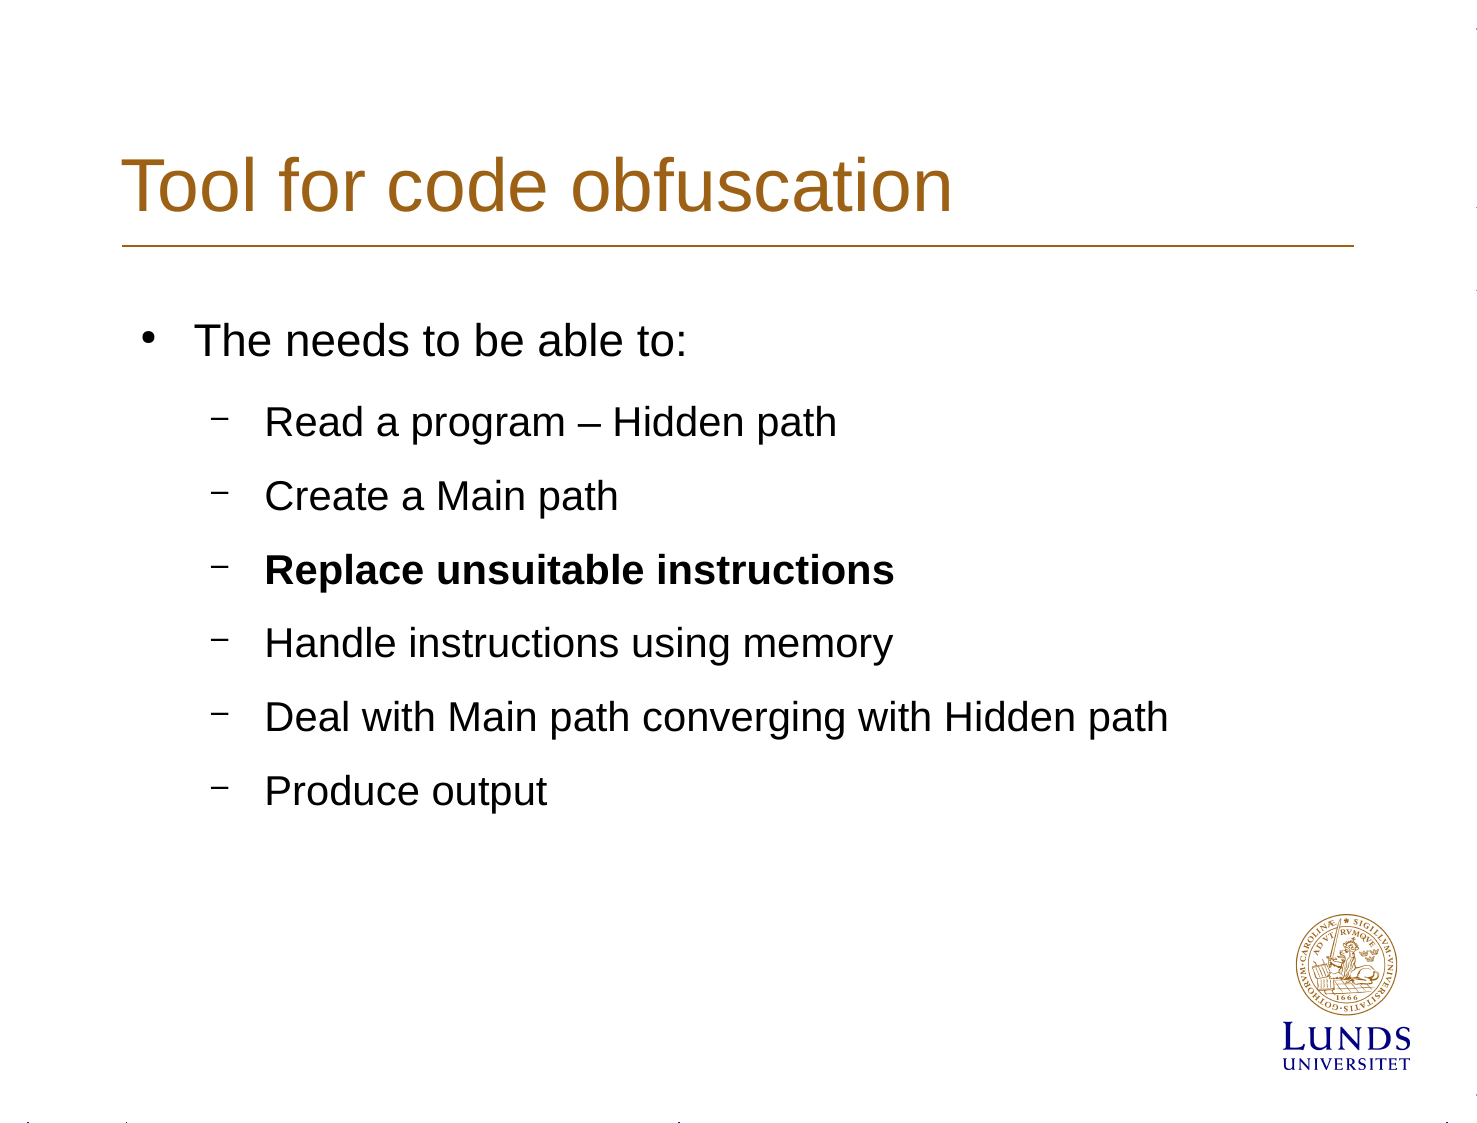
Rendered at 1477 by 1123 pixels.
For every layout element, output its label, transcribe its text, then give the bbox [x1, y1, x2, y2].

title Tool for code obfuscation [105, 46, 1354, 234]
picture [1283, 914, 1410, 1070]
list The needs to be able to: Read a program – Hidden path Create a Main path Replace unsuitable instructions Handle instructions using memory Deal with Main path converging with Hidden path Produce output [107, 303, 1353, 888]
